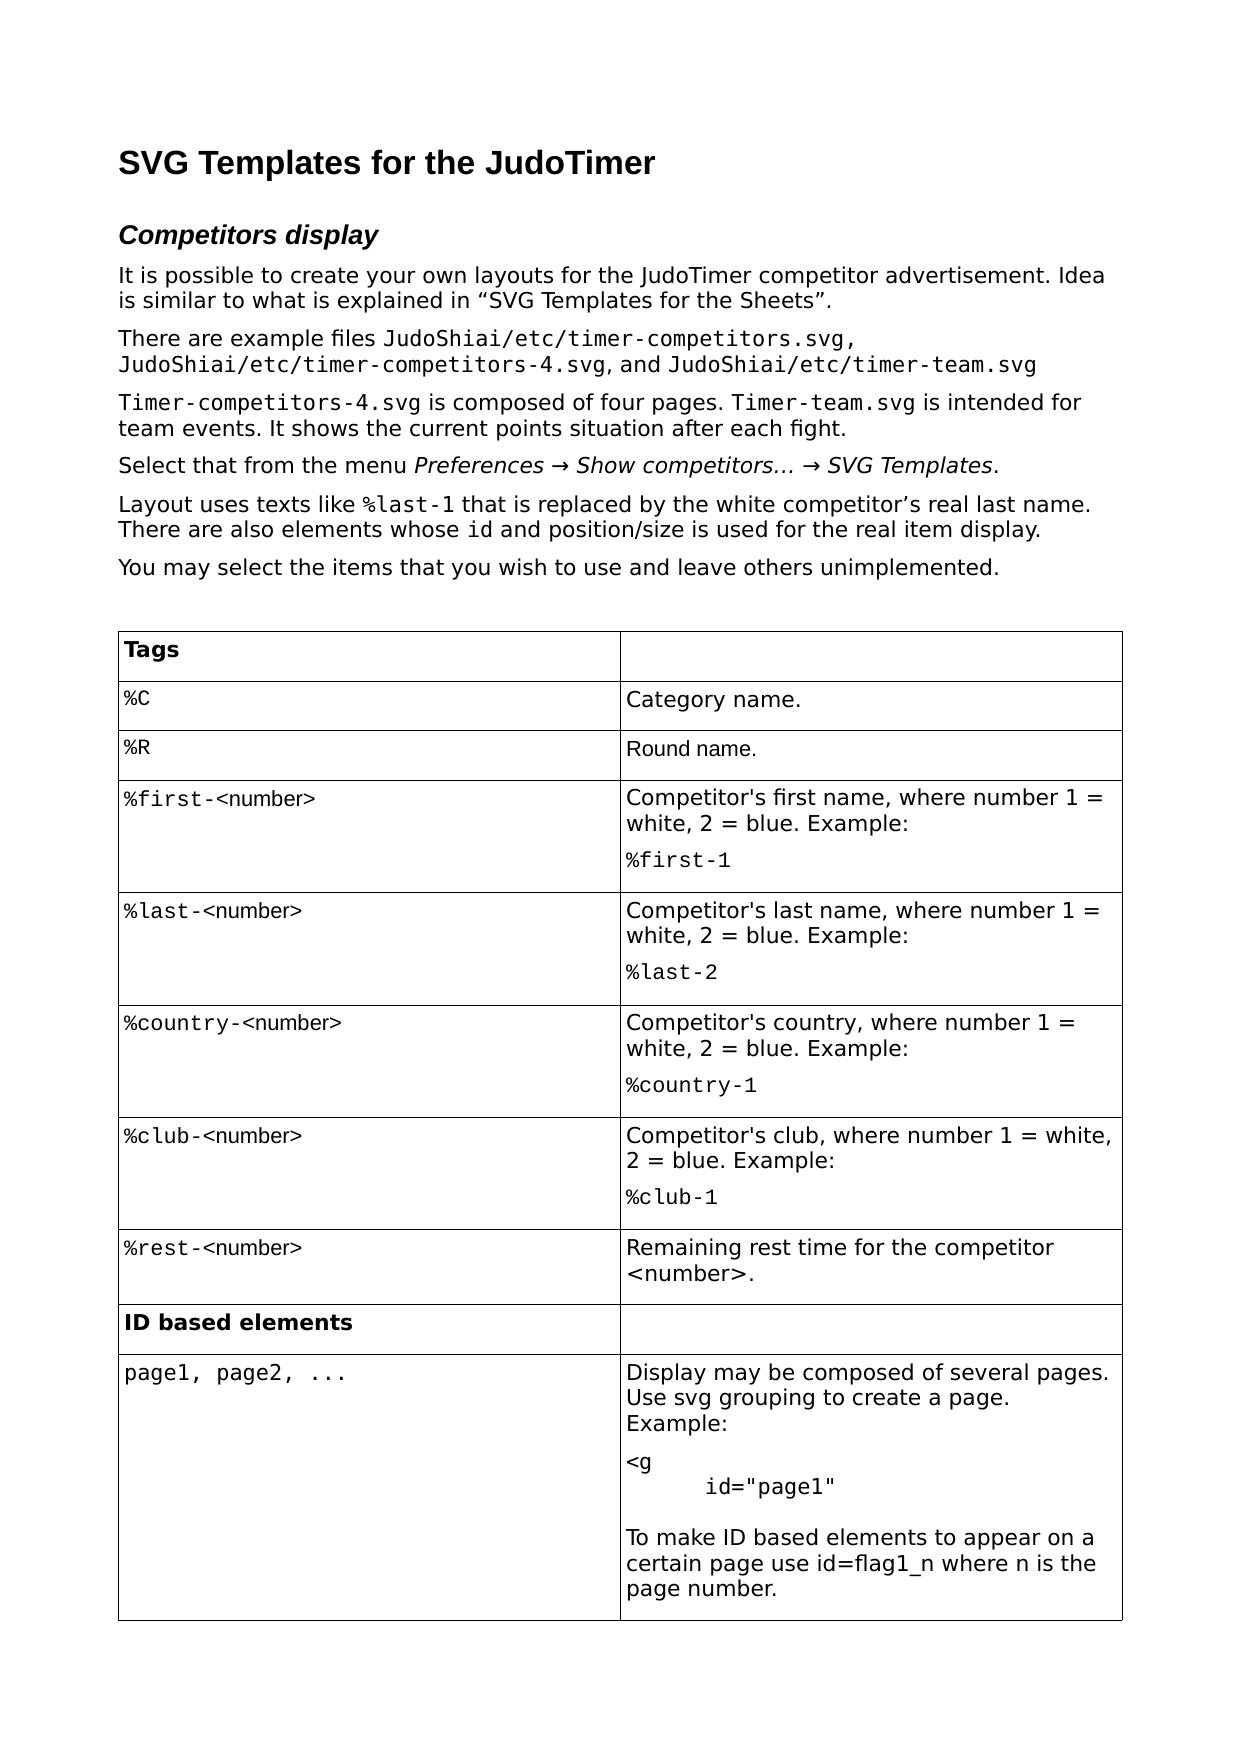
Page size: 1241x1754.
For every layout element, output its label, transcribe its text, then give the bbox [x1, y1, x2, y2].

table_cell ID based elements [119, 1305, 620, 1354]
text You may select the items that you wish to use and leave others unimplemented. [118, 555, 1122, 581]
table_cell %C [119, 682, 620, 730]
table_cell Display may be composed of several pages. Use svg grouping to create a page. Example: <g id="page1" To make ID based elements to appear on a certain page use id=flag1_n where n is the page number. [621, 1355, 1122, 1620]
table_cell %club-<number> [119, 1118, 620, 1229]
table_cell Competitor's club, where number 1 = white, 2 = blue. Example: %club-1 [621, 1118, 1122, 1229]
table_cell Remaining rest time for the competitor <number>. [621, 1230, 1122, 1304]
table_cell [621, 1305, 1122, 1354]
text Layout uses texts like %last-1 that is replaced by the white competitor’s real last name. There are also elements whose id and position/size is used for the real item display. [118, 492, 1122, 543]
table_header Tags [119, 632, 620, 681]
text Select that from the menu Preferences → Show competitors… → SVG Templates. [118, 454, 1122, 479]
table_cell Competitor's last name, where number 1 = white, 2 = blue. Example: %last-2 [621, 893, 1122, 1004]
table_header [621, 632, 1122, 681]
table_cell %last-<number> [119, 893, 620, 1004]
table_cell Competitor's first name, where number 1 = white, 2 = blue. Example: %first-1 [621, 781, 1122, 892]
text Timer-competitors-4.svg is composed of four pages. Timer-team.svg is intended for team events. It shows the current points situation after each fight. [118, 390, 1122, 441]
table_cell %rest-<number> [119, 1230, 620, 1304]
subtitle SVG Templates for the JudoTimer [118, 143, 1122, 182]
subtitle Competitors display [118, 219, 1122, 251]
table_cell Competitor's country, where number 1 = white, 2 = blue. Example: %country-1 [621, 1006, 1122, 1117]
table_cell page1, page2, ... [119, 1355, 620, 1620]
table_cell %country-<number> [119, 1006, 620, 1117]
text It is possible to create your own layouts for the JudoTimer competitor advertisement. Idea is similar to what is explained in “SVG Templates for the Sheets”. [118, 263, 1122, 314]
text There are example files JudoShiai/etc/timer-competitors.svg, JudoShiai/etc/timer-competitors-4.svg, and JudoShiai/etc/timer-team.svg [118, 327, 1122, 378]
table_cell %first-<number> [119, 781, 620, 892]
table_cell Category name. [621, 682, 1122, 730]
table_cell %R [119, 731, 620, 780]
table_cell Round name. [621, 731, 1122, 780]
